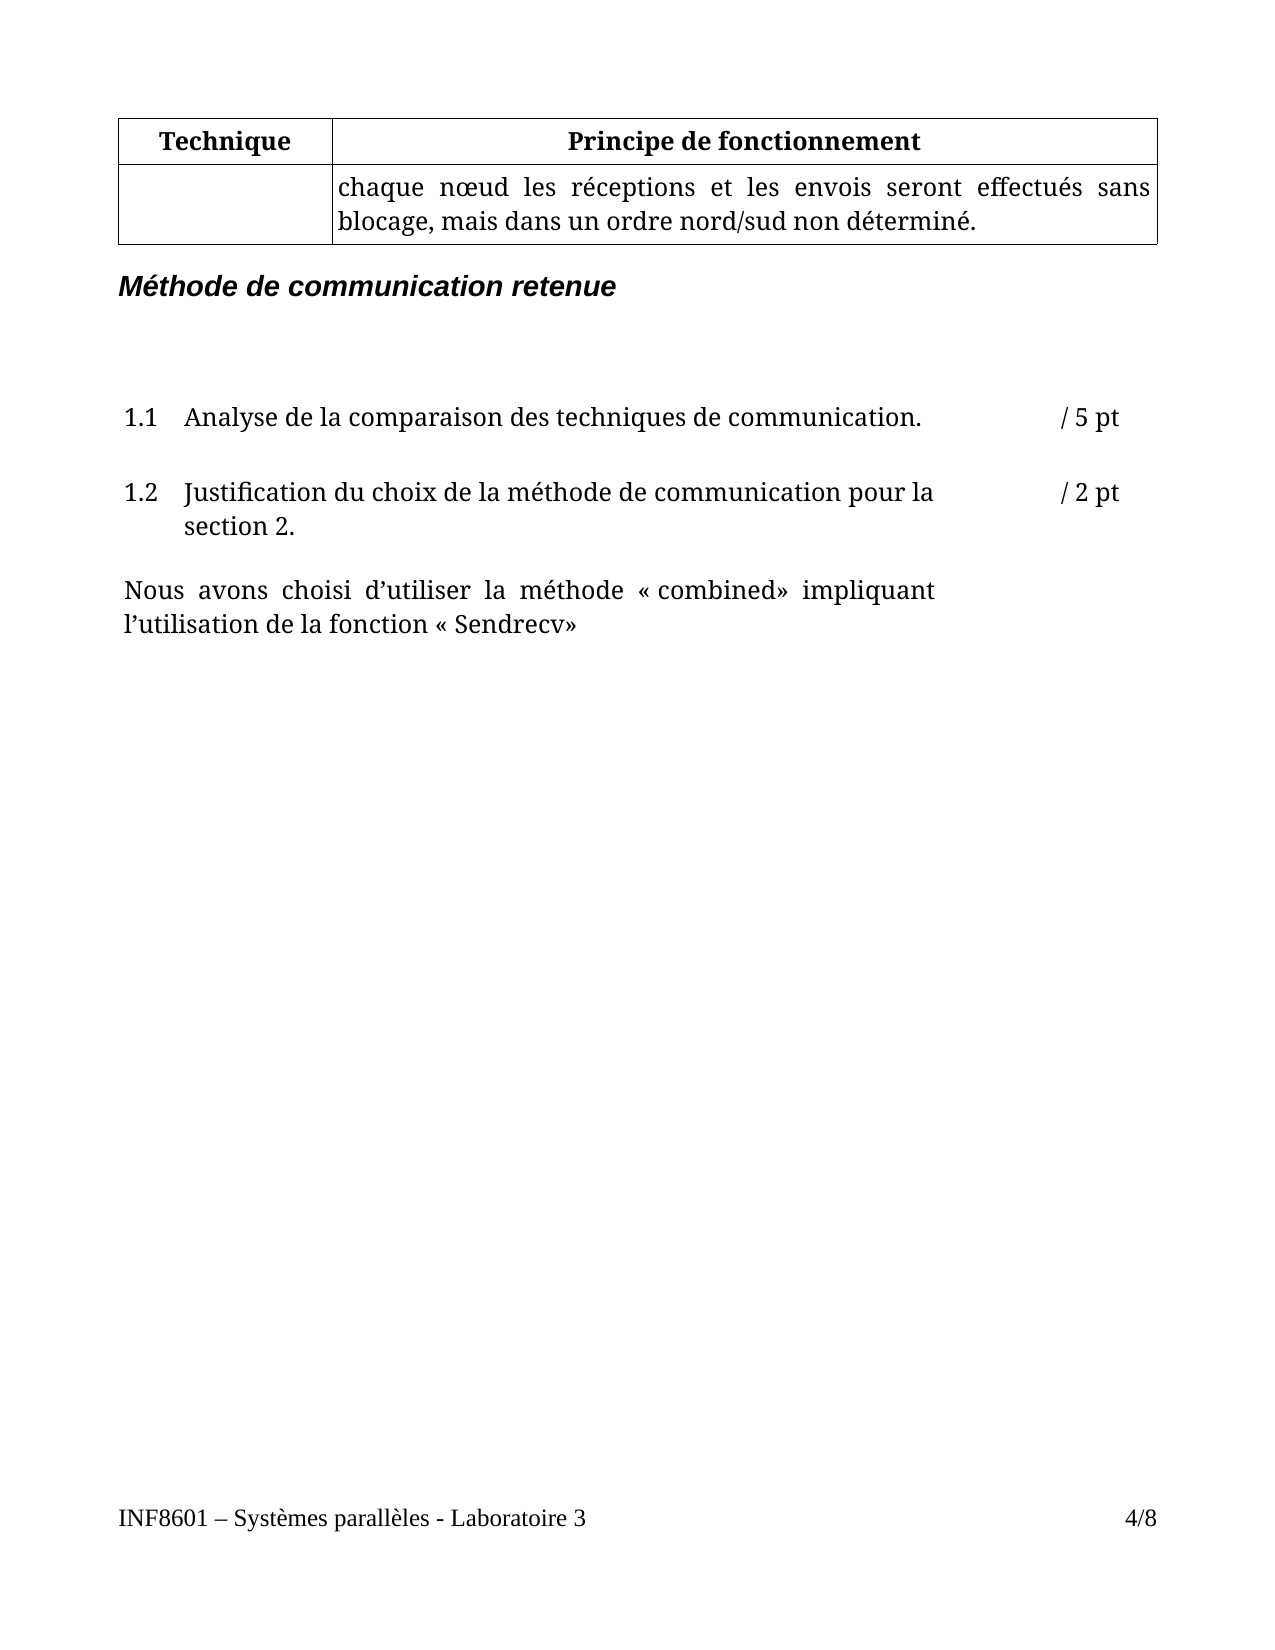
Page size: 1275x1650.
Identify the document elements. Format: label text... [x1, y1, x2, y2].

table_header Principe de fonctionnement [333, 119, 1157, 164]
table_header [941, 379, 1049, 454]
table_cell / 2 pt [1049, 454, 1157, 662]
table_header / 5 pt [1049, 379, 1157, 454]
table_cell chaque nœud les réceptions et les envois seront effectués sans blocage, mais dans un ordre nord/sud non déterminé. [333, 165, 1157, 243]
table_cell [119, 165, 332, 243]
table_header Analyse de la comparaison des techniques de communication. [118, 379, 941, 454]
subtitle Méthode de communication retenue [118, 268, 1157, 302]
table_cell Justification du choix de la méthode de communication pour la section 2. Nous avons choisi d’utiliser la méthode « combined» impliquant l’utilisation de la fonction « Sendrecv» [118, 454, 941, 662]
table_header Technique [119, 119, 332, 164]
table_cell [941, 454, 1049, 662]
